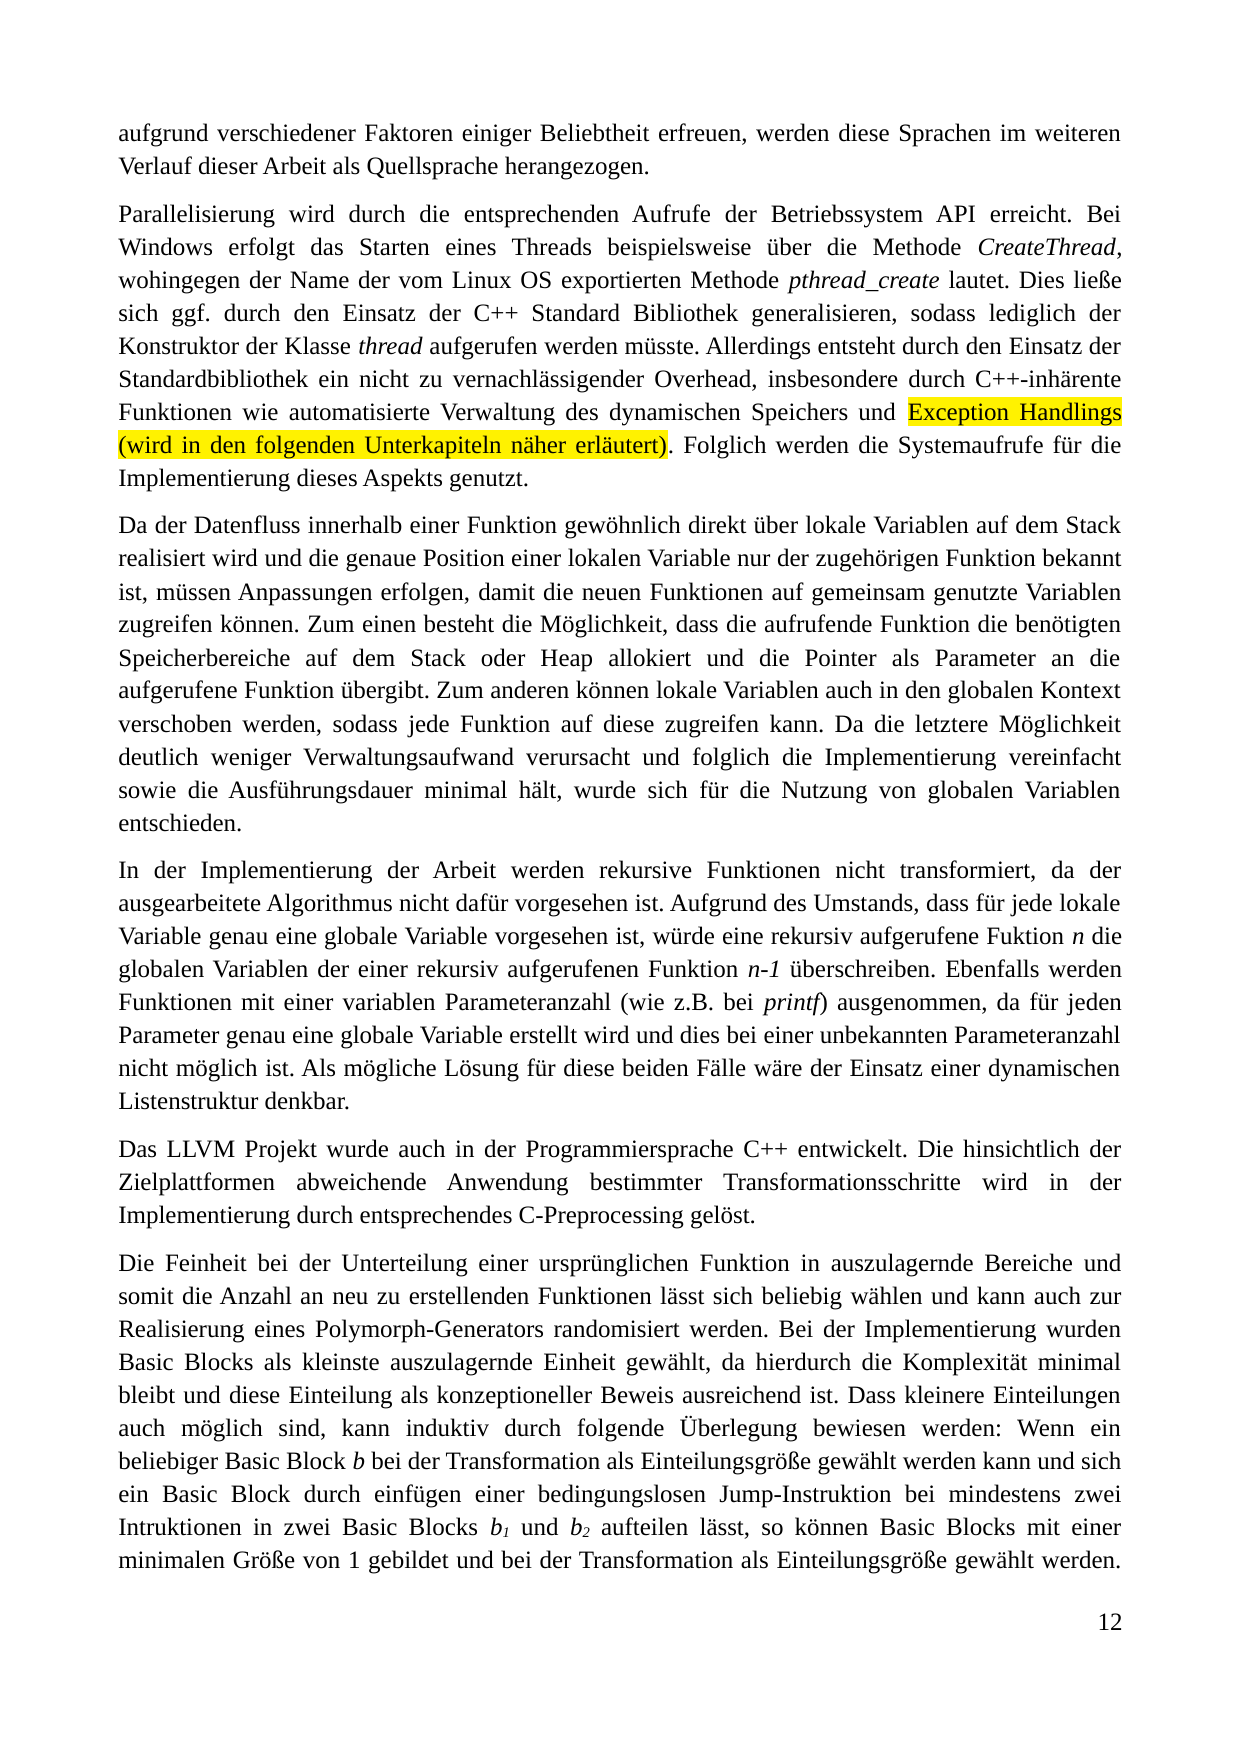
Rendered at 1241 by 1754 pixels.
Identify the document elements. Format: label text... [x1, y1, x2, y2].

text Das LLVM Projekt wurde auch in der Programmiersprache C++ entwickelt. Die hinsichtlich der Zielplattformen abweichende Anwendung bestimmter Transformationsschritte wird in der Implementierung durch entsprechendes C-Preprocessing gelöst. [118, 1134, 1122, 1229]
text Die Feinheit bei der Unterteilung einer ursprünglichen Funktion in auszulagernde Bereiche und somit die Anzahl an neu zu erstellenden Funktionen lässt sich beliebig wählen und kann auch zur Realisierung eines Polymorph-Generators randomisiert werden. Bei der Implementierung wurden Basic Blocks als kleinste auszulagernde Einheit gewählt, da hierdurch die Komplexität minimal bleibt und diese Einteilung als konzeptioneller Beweis ausreichend ist. Dass kleinere Einteilungen auch möglich sind, kann induktiv durch folgende Überlegung bewiesen werden: Wenn ein beliebiger Basic Block b bei der Transformation als Einteilungsgröße gewählt werden kann und sich ein Basic Block durch einfügen einer bedingungslosen Jump-Instruktion bei mindestens zwei Intruktionen in zwei Basic Blocks b1 und b2 aufteilen lässt, so können Basic Blocks mit einer minimalen Größe von 1 gebildet und bei der Transformation als Einteilungsgröße gewählt werden. [118, 1248, 1122, 1574]
text In der Implementierung der Arbeit werden rekursive Funktionen nicht transformiert, da der ausgearbeitete Algorithmus nicht dafür vorgesehen ist. Aufgrund des Umstands, dass für jede lokale Variable genau eine globale Variable vorgesehen ist, würde eine rekursiv aufgerufene Fuktion n die globalen Variablen der einer rekursiv aufgerufenen Funktion n-1 überschreiben. Ebenfalls werden Funktionen mit einer variablen Parameteranzahl (wie z.B. bei printf) ausgenommen, da für jeden Parameter genau eine globale Variable erstellt wird und dies bei einer unbekannten Parameteranzahl nicht möglich ist. Als mögliche Lösung für diese beiden Fälle wäre der Einsatz einer dynamischen Listenstruktur denkbar. [118, 855, 1122, 1115]
text Parallelisierung wird durch die entsprechenden Aufrufe der Betriebssystem API erreicht. Bei Windows erfolgt das Starten eines Threads beispielsweise über die Methode CreateThread, wohingegen der Name der vom Linux OS exportierten Methode pthread_create lautet. Dies ließe sich ggf. durch den Einsatz der C++ Standard Bibliothek generalisieren, sodass lediglich der Konstruktor der Klasse thread aufgerufen werden müsste. Allerdings entsteht durch den Einsatz der Standardbibliothek ein nicht zu vernachlässigender Overhead, insbesondere durch C++-inhärente Funktionen wie automatisierte Verwaltung des dynamischen Speichers und Exception Handlings (wird in den folgenden Unterkapiteln näher erläutert). Folglich werden die Systemaufrufe für die Implementierung dieses Aspekts genutzt. [118, 199, 1122, 492]
text Da der Datenfluss innerhalb einer Funktion gewöhnlich direkt über lokale Variablen auf dem Stack realisiert wird und die genaue Position einer lokalen Variable nur der zugehörigen Funktion bekannt ist, müssen Anpassungen erfolgen, damit die neuen Funktionen auf gemeinsam genutzte Variablen zugreifen können. Zum einen besteht die Möglichkeit, dass die aufrufende Funktion die benötigten Speicherbereiche auf dem Stack oder Heap allokiert und die Pointer als Parameter an die aufgerufene Funktion übergibt. Zum anderen können lokale Variablen auch in den globalen Kontext verschoben werden, sodass jede Funktion auf diese zugreifen kann. Da die letztere Möglichkeit deutlich weniger Verwaltungsaufwand verursacht und folglich die Implementierung vereinfacht sowie die Ausführungsdauer minimal hält, wurde sich für die Nutzung von globalen Variablen entschieden. [118, 511, 1122, 836]
text aufgrund verschiedener Faktoren einiger Beliebtheit erfreuen, werden diese Sprachen im weiteren Verlauf dieser Arbeit als Quellsprache herangezogen. [118, 118, 1122, 180]
